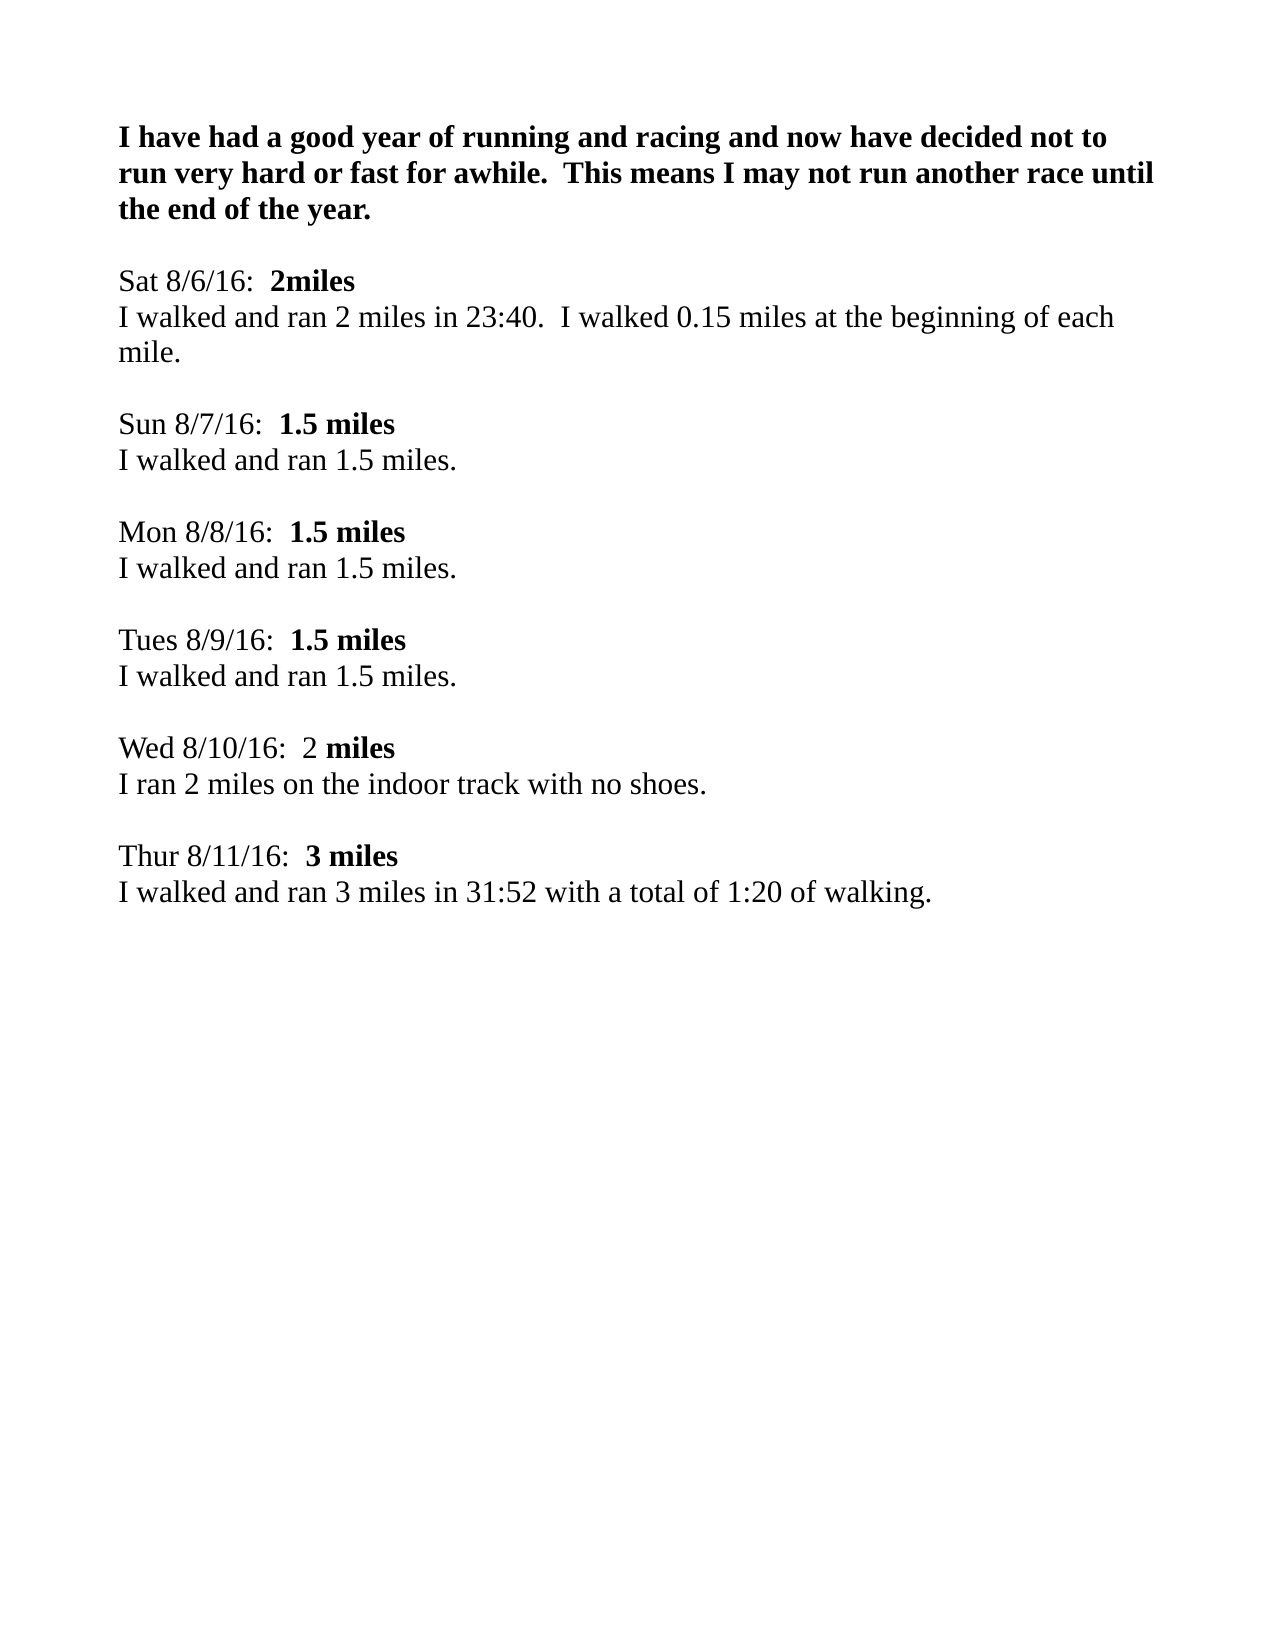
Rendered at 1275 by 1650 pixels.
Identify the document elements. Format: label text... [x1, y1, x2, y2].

text Wed 8/10/16: 2 miles [118, 729, 1157, 765]
text Mon 8/8/16: 1.5 miles [118, 513, 1157, 549]
text Sat 8/6/16: 2miles [118, 262, 1157, 298]
text I walked and ran 1.5 miles. [118, 549, 1157, 585]
text I walked and ran 2 miles in 23:40. I walked 0.15 miles at the beginning of each mile. [118, 298, 1157, 370]
text Thur 8/11/16: 3 miles [118, 837, 1157, 873]
text I walked and ran 1.5 miles. [118, 442, 1157, 477]
text Tues 8/9/16: 1.5 miles [118, 621, 1157, 657]
text I walked and ran 3 miles in 31:52 with a total of 1:20 of walking. [118, 873, 1157, 909]
text Sun 8/7/16: 1.5 miles [118, 406, 1157, 442]
text I ran 2 miles on the indoor track with no shoes. [118, 765, 1157, 801]
text I have had a good year of running and racing and now have decided not to run very hard or fast for awhile. This means I may not run another race until the end of the year. [118, 118, 1157, 226]
text I walked and ran 1.5 miles. [118, 657, 1157, 693]
